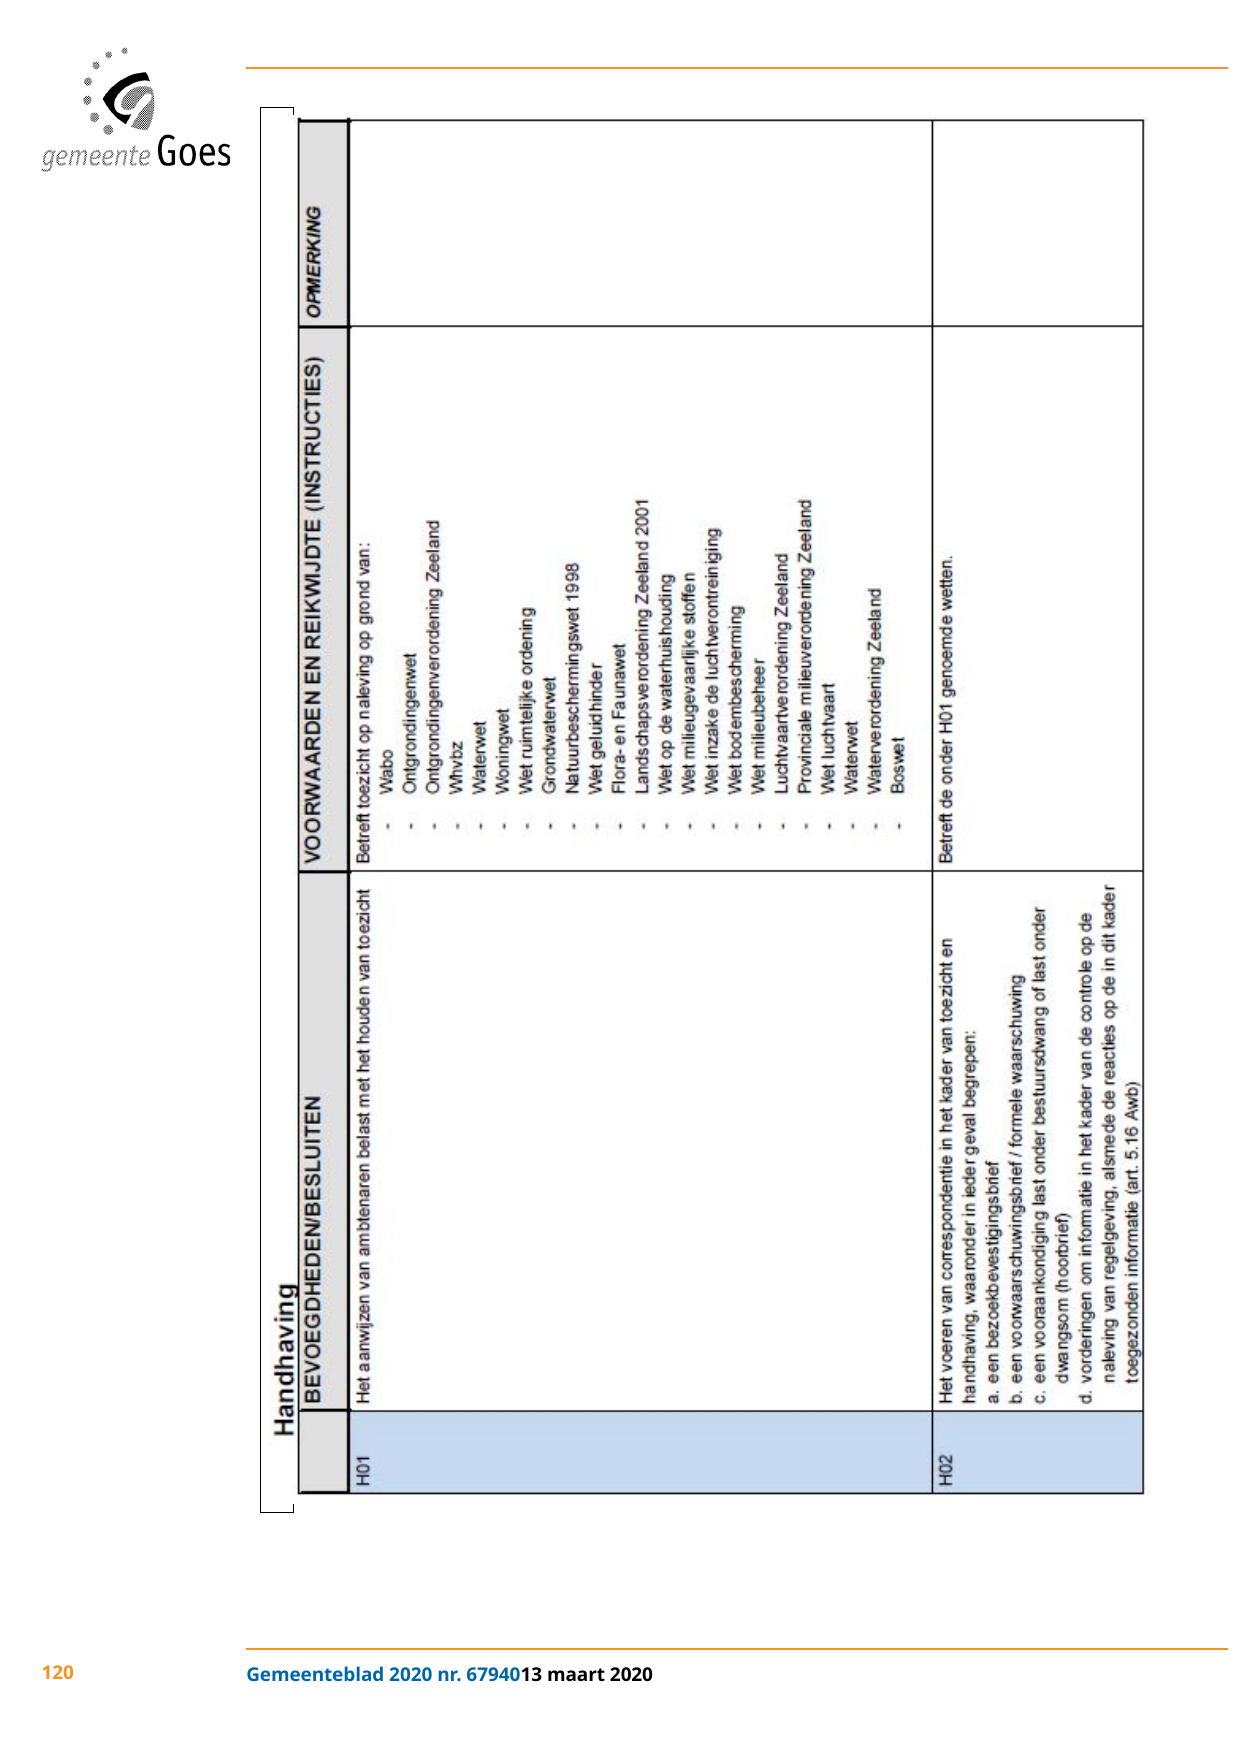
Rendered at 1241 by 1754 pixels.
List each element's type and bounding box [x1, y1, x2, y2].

picture [41, 47, 231, 172]
picture [268, 115, 1149, 1504]
